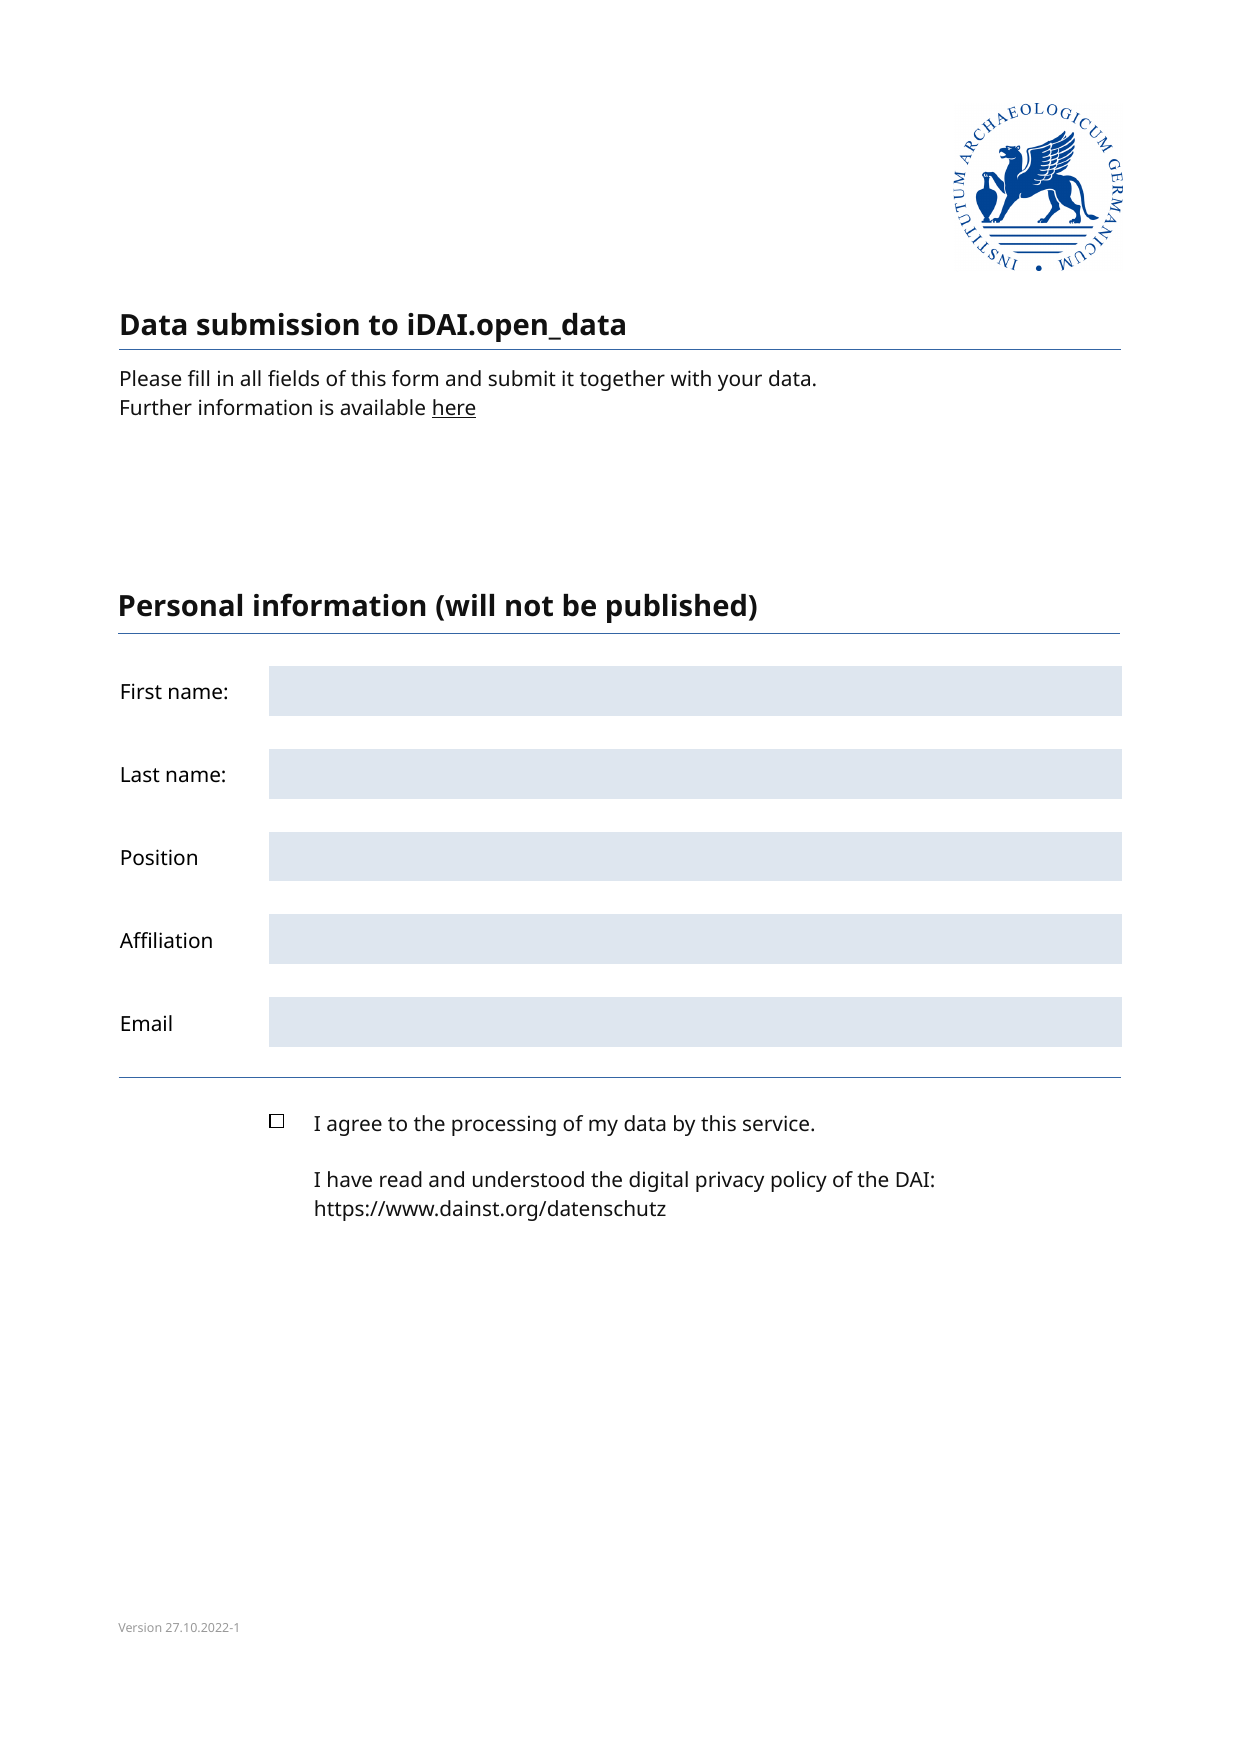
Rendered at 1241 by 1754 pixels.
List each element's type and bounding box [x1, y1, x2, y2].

picture [953, 103, 1123, 271]
